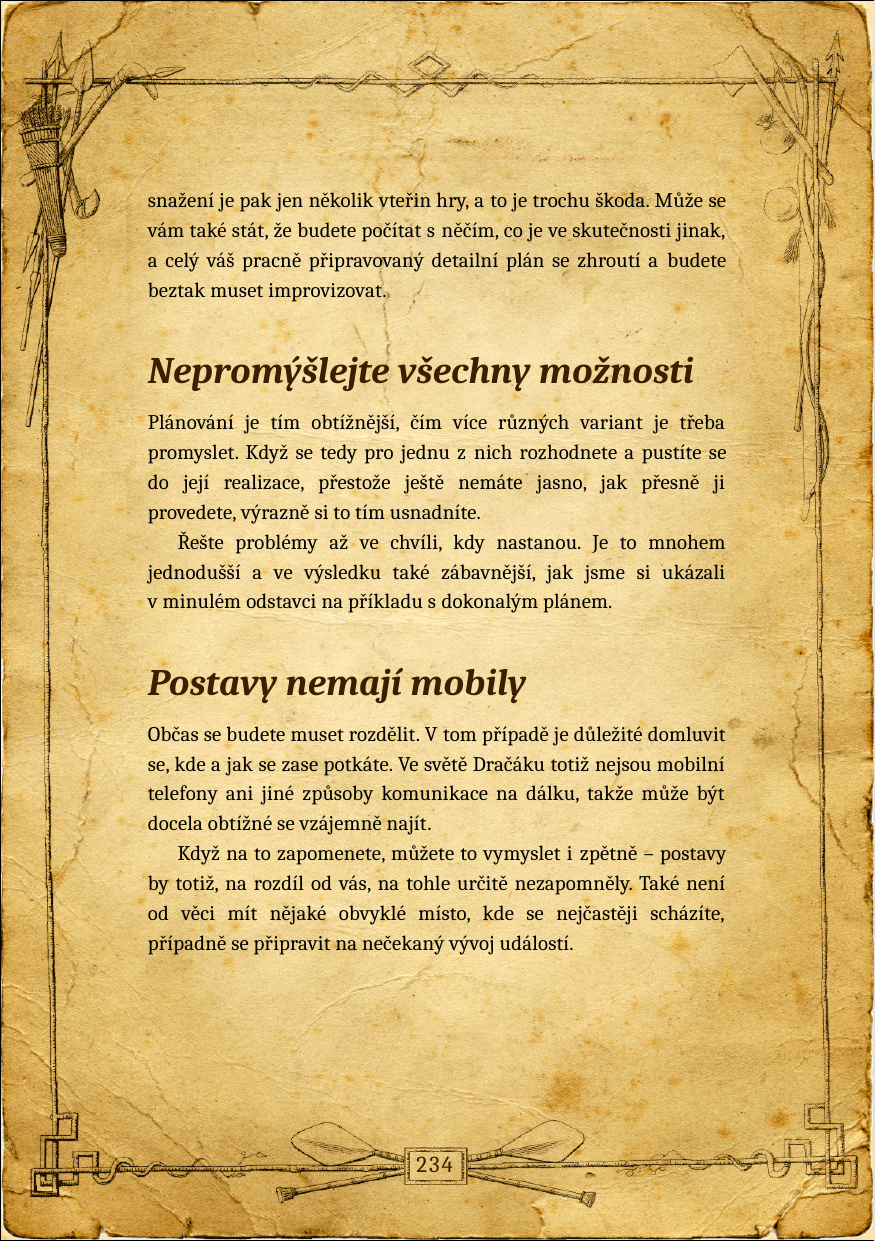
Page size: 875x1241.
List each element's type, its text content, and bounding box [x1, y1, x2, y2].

subtitle Postavy nemají mobily [148, 661, 726, 704]
text snažení je pak jen několik vteřin hry, a⁠ to je trochu škoda. Může se vám také stát, že budete počítat s⁠ něčím, co je ve skutečnosti jinak, a⁠ celý váš pracně připravovaný detailní plán se zhroutí a⁠ budete beztak muset improvizovat. [148, 189, 726, 303]
text Plánování je tím obtížnější, čím více různých variant je třeba promyslet. Když se tedy pro jednu z⁠ nich rozhodnete a⁠ pustíte se do její realizace, přestože ještě nemáte jasno, jak přesně ji provedete, výrazně si to tím usnadníte. Řešte problémy až ve chvíli, kdy nastanou. Je to mnohem jednodušší a⁠ ve výsledku také zábavnější, jak jsme si ukázali v⁠ minulém odstavci na příkladu s⁠ dokonalým plánem. [148, 411, 726, 614]
subtitle Nepromýšlejte všechny možnosti [148, 350, 726, 393]
picture [1, 1, 874, 1240]
text Občas se budete muset rozdělit. V⁠ tom případě je důležité domluvit se, kde a⁠ jak se zase potkáte. Ve světě Dračáku totiž nejsou mobilní telefony ani jiné způsoby komunikace na dálku, takže může být docela obtížné se vzájemně najít. Když na to zapomenete, můžete to vymyslet i⁠ zpětně – postavy by totiž, na rozdíl od vás, na tohle určitě nezapomněly. Také není od věci mít nějaké obvyklé místo, kde se nejčastěji scházíte, případně se připravit na nečekaný vývoj událostí. [148, 722, 726, 956]
